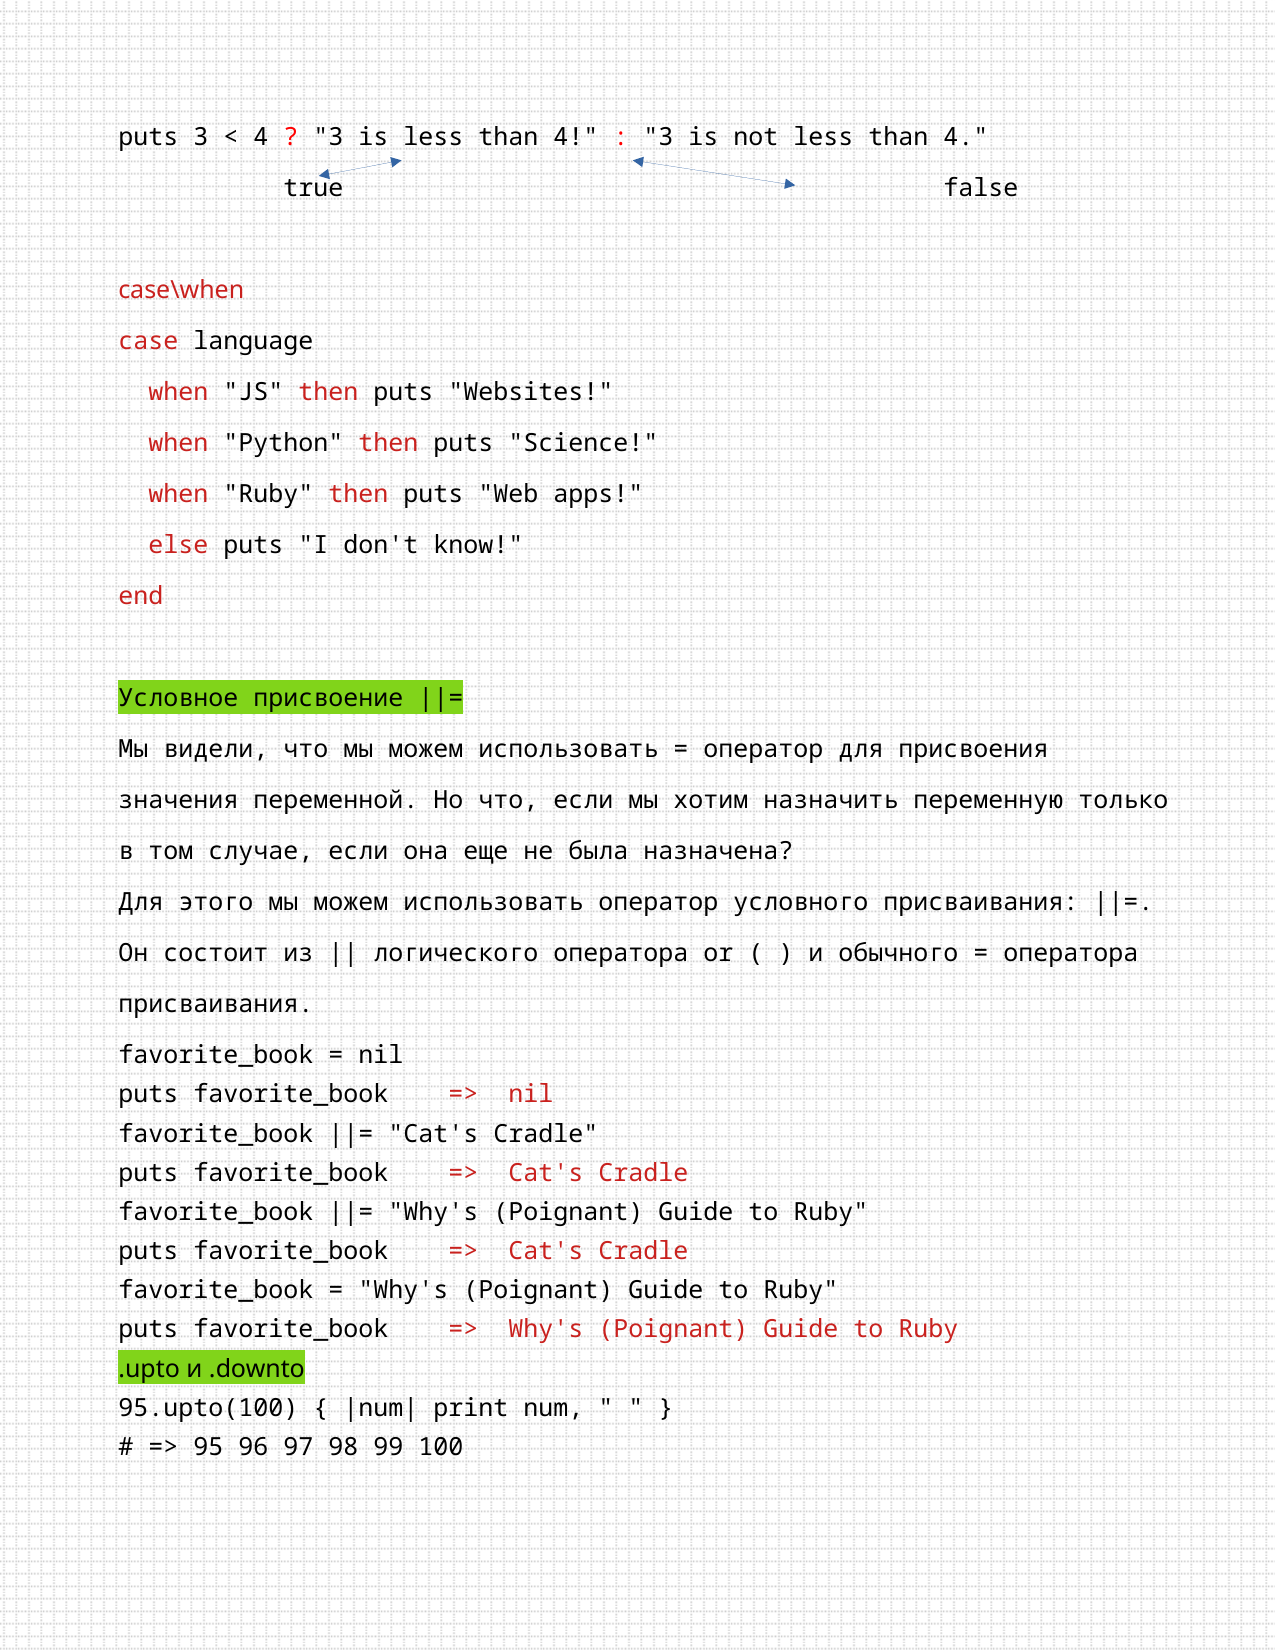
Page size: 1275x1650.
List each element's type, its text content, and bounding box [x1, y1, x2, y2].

text puts favorite_book => Cat's Cradle [118, 1233, 1176, 1267]
text when "JS" then puts "Websites!" [118, 373, 1176, 407]
text else puts "I don't know!" [118, 526, 1176, 561]
text case language [118, 322, 1176, 356]
text 95.upto(100) { |num| print num, " " } [118, 1389, 1176, 1423]
text when "Ruby" then puts "Web apps!" [118, 475, 1176, 509]
text case\when [118, 271, 1176, 305]
text favorite_book = "Why's (Poignant) Guide to Ruby" [118, 1272, 1176, 1306]
text puts favorite_book => nil [118, 1076, 1176, 1110]
picture [0, 0, 1275, 1650]
text when "Python" then puts "Science!" [118, 424, 1176, 458]
text puts favorite_book => Why's (Poignant) Guide to Ruby [118, 1311, 1176, 1345]
text favorite_book ||= "Why's (Poignant) Guide to Ruby" [118, 1193, 1176, 1228]
text Условное присвоение ||= [118, 679, 1176, 714]
text # => 95 96 97 98 99 100 [118, 1428, 1176, 1463]
text end [118, 577, 1176, 612]
text puts 3 < 4 ? "3 is less than 4!" : "3 is not less than 4." [118, 118, 1176, 152]
text true false [118, 169, 1176, 203]
text .upto и .downto [118, 1350, 1176, 1384]
text Для этого мы можем использовать оператор условного присваивания: ||=. Он состоит из || логического оператора or ( ) и обычного = оператора присваивания. [118, 884, 1176, 1020]
text favorite_book = nil [118, 1037, 1176, 1071]
text favorite_book ||= "Cat's Cradle" [118, 1115, 1176, 1149]
text Мы видели, что мы можем использовать = оператор для присвоения значения переменной. Но что, если мы хотим назначить переменную только в том случае, если она еще не была назначена? [118, 731, 1176, 867]
text puts favorite_book => Cat's Cradle [118, 1154, 1176, 1188]
